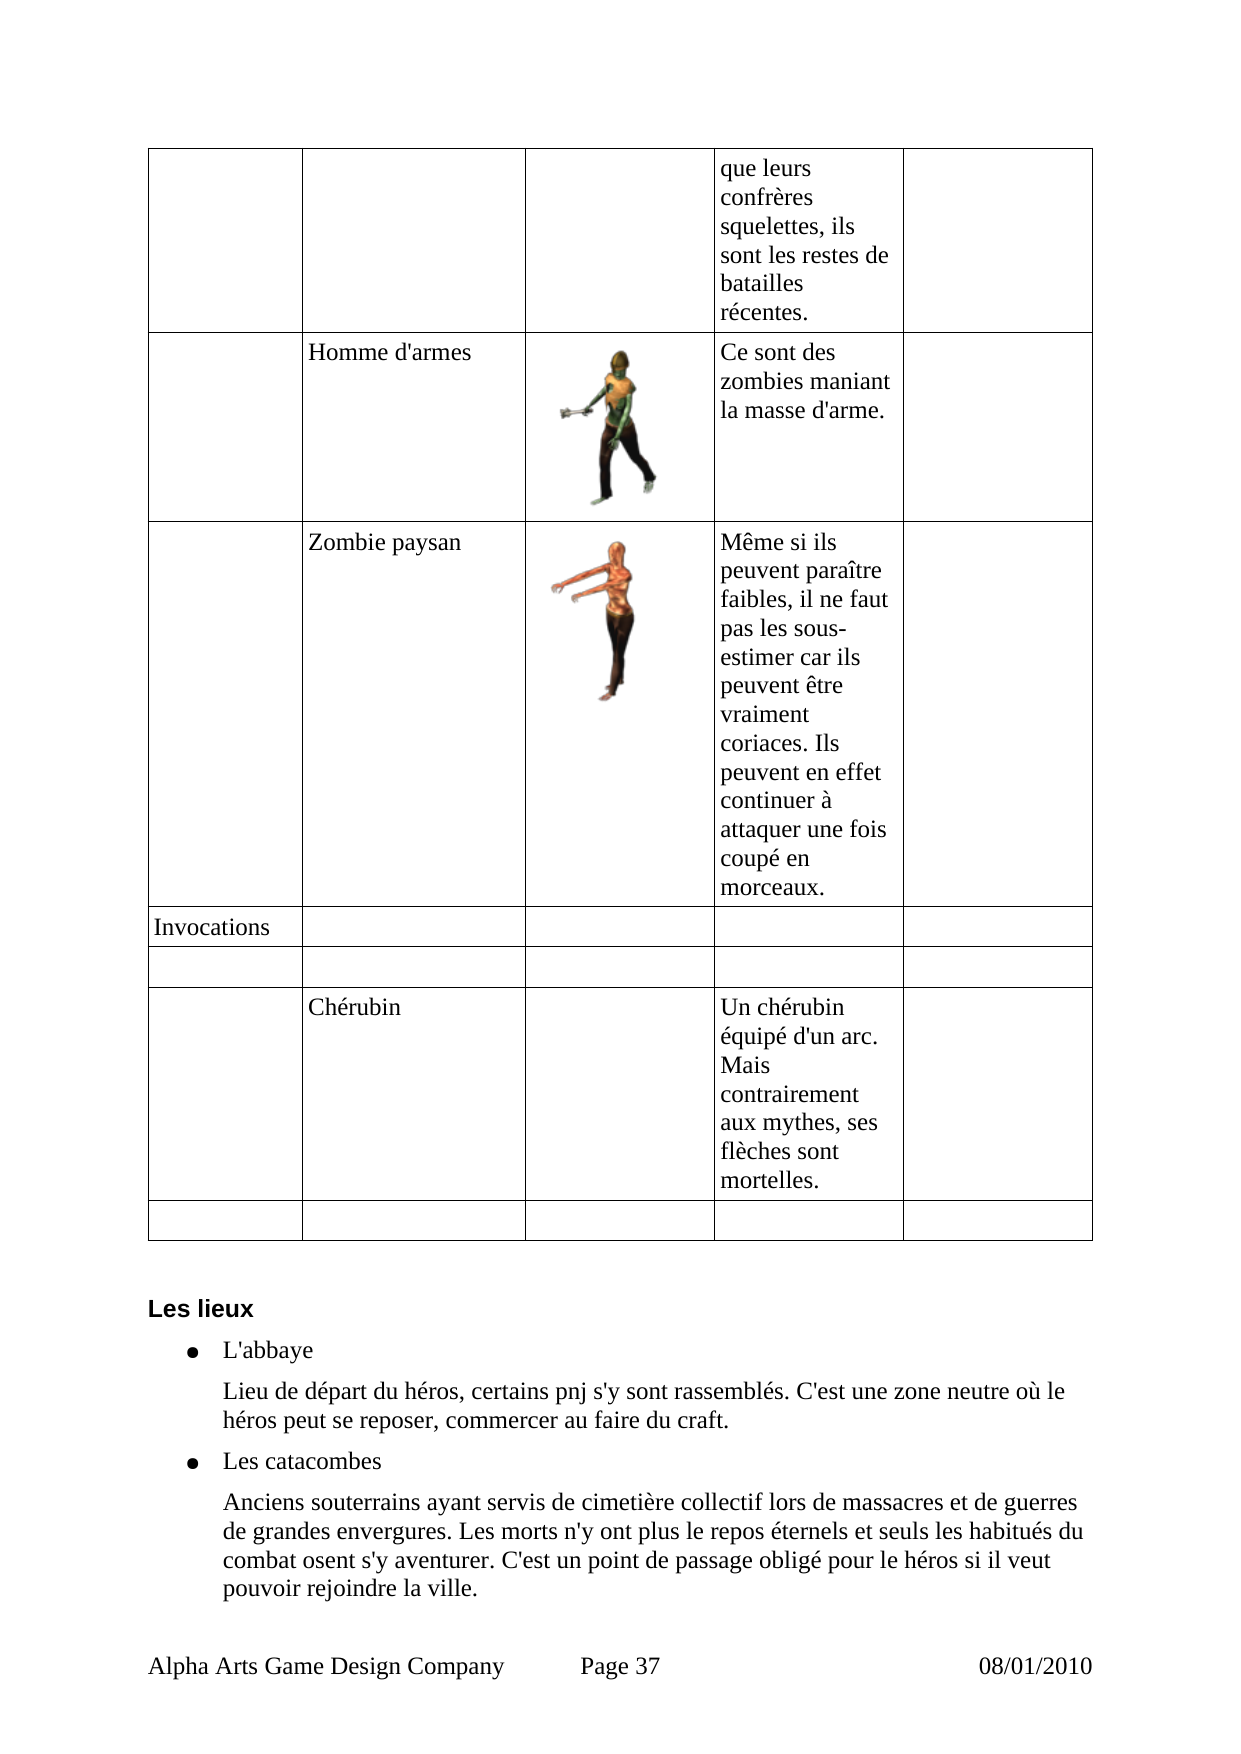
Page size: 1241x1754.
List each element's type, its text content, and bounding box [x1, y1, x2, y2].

table_cell [715, 1201, 903, 1240]
picture [531, 337, 709, 515]
table_cell [149, 1201, 302, 1240]
picture [531, 526, 709, 704]
table_cell [904, 988, 1092, 1199]
table_cell [526, 333, 714, 521]
table_cell [303, 149, 525, 332]
table_cell [904, 333, 1092, 521]
subtitle Les lieux [148, 1294, 1092, 1322]
table_cell [526, 988, 714, 1199]
table_cell [526, 1201, 714, 1240]
table_cell [149, 149, 302, 332]
table_cell Même si ils peuvent paraître faibles, il ne faut pas les sous-estimer car ils peuvent être vraiment coriaces. Ils peuvent en effet continuer à attaquer une fois coupé en morceaux. [715, 522, 903, 906]
table_cell [526, 907, 714, 946]
table_cell Chérubin [303, 988, 525, 1199]
table_cell [303, 1201, 525, 1240]
list L'abbaye [185, 1335, 1092, 1363]
table_cell [303, 947, 525, 987]
table_cell [149, 988, 302, 1199]
table_cell Zombie paysan [303, 522, 525, 906]
list Lieu de départ du héros, certains pnj s'y sont rassemblés. C'est une zone neutre où le héros peut se reposer, commercer au faire du craft. [185, 1376, 1092, 1433]
list Anciens souterrains ayant servis de cimetière collectif lors de massacres et de guerres de grandes envergures. Les morts n'y ont plus le repos éternels et seuls les habitués du combat osent s'y aventurer. C'est un point de passage obligé pour le héros si il veut pouvoir rejoindre la ville. [185, 1487, 1092, 1602]
list Les catacombes [185, 1446, 1092, 1475]
table_cell [904, 1201, 1092, 1240]
table_cell [526, 149, 714, 332]
table_cell [904, 947, 1092, 987]
table_cell [904, 149, 1092, 332]
table_cell [715, 947, 903, 987]
table_cell [526, 522, 714, 906]
table_cell Homme d'armes [303, 333, 525, 521]
table_cell Invocations [149, 907, 302, 946]
table_cell [149, 522, 302, 906]
table_cell [904, 907, 1092, 946]
table_cell [526, 947, 714, 987]
table_cell Un chérubin équipé d'un arc. Mais contrairement aux mythes, ses flèches sont mortelles. [715, 988, 903, 1199]
table_cell [904, 522, 1092, 906]
table_cell [149, 947, 302, 987]
table_cell [149, 333, 302, 521]
table_cell [715, 907, 903, 946]
table_cell Ce sont des zombies maniant la masse d'arme. [715, 333, 903, 521]
table_cell que leurs confrères squelettes, ils sont les restes de batailles récentes. [715, 149, 903, 332]
table_cell [303, 907, 525, 946]
